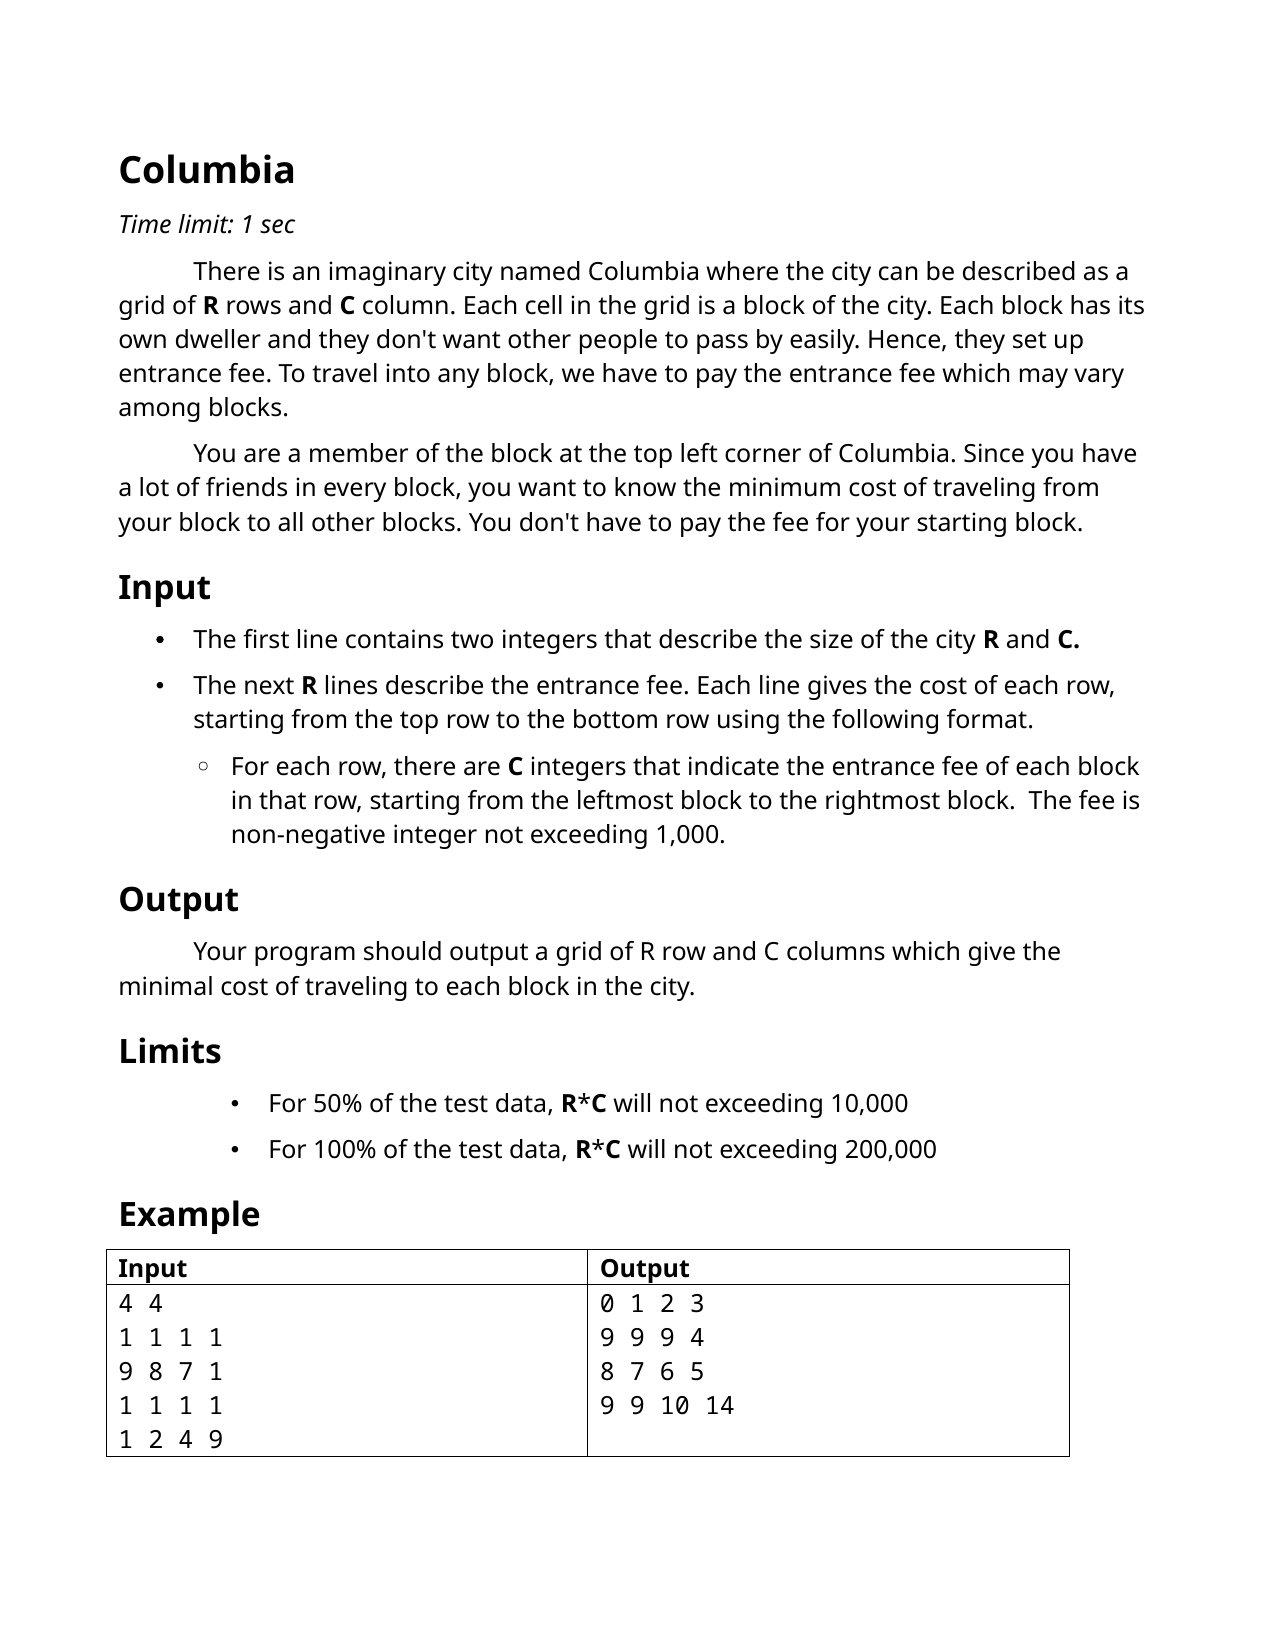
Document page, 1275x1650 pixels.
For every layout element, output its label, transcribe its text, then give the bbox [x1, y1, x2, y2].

list The next R lines describe the entrance fee. Each line gives the cost of each row, starting from the top row to the bottom row using the following format. [156, 668, 1157, 736]
list For each row, there are C integers that indicate the entrance fee of each block in that row, starting from the leftmost block to the rightmost block. The fee is non-negative integer not exceeding 1,000. [193, 749, 1157, 851]
table_cell 0 1 2 3 9 9 9 4 8 7 6 5 9 9 10 14 [588, 1285, 1069, 1456]
list For 100% of the test data, R*C will not exceeding 200,000 [231, 1132, 1157, 1166]
subtitle Limits [118, 1027, 1157, 1073]
table_header Output [588, 1250, 1069, 1284]
text There is an imaginary city named Columbia where the city can be described as a grid of R rows and C column. Each cell in the grid is a block of the city. Each block has its own dweller and they don't want other people to pass by easily. Hence, they set up entrance fee. To travel into any block, we have to pay the entrance fee which may vary among blocks. [118, 253, 1157, 423]
list The first line contains two integers that describe the size of the city R and C. [156, 621, 1157, 656]
subtitle Output [118, 876, 1157, 922]
title Columbia [118, 143, 1157, 194]
subtitle Input [118, 563, 1157, 609]
table_header Input [107, 1250, 587, 1284]
list For 50% of the test data, R*C will not exceeding 10,000 [231, 1085, 1157, 1119]
text Time limit: 1 sec [118, 207, 1157, 241]
text You are a member of the block at the top left corner of Columbia. Since you have a lot of friends in every block, you want to know the minimum cost of traveling from your block to all other blocks. You don't have to pay the fee for your starting block. [118, 436, 1157, 538]
table_cell 4 4 1 1 1 1 9 8 7 1 1 1 1 1 1 2 4 9 [107, 1285, 587, 1456]
subtitle Example [118, 1191, 1157, 1237]
text Your program should output a grid of R row and C columns which give the minimal cost of traveling to each block in the city. [118, 934, 1157, 1002]
